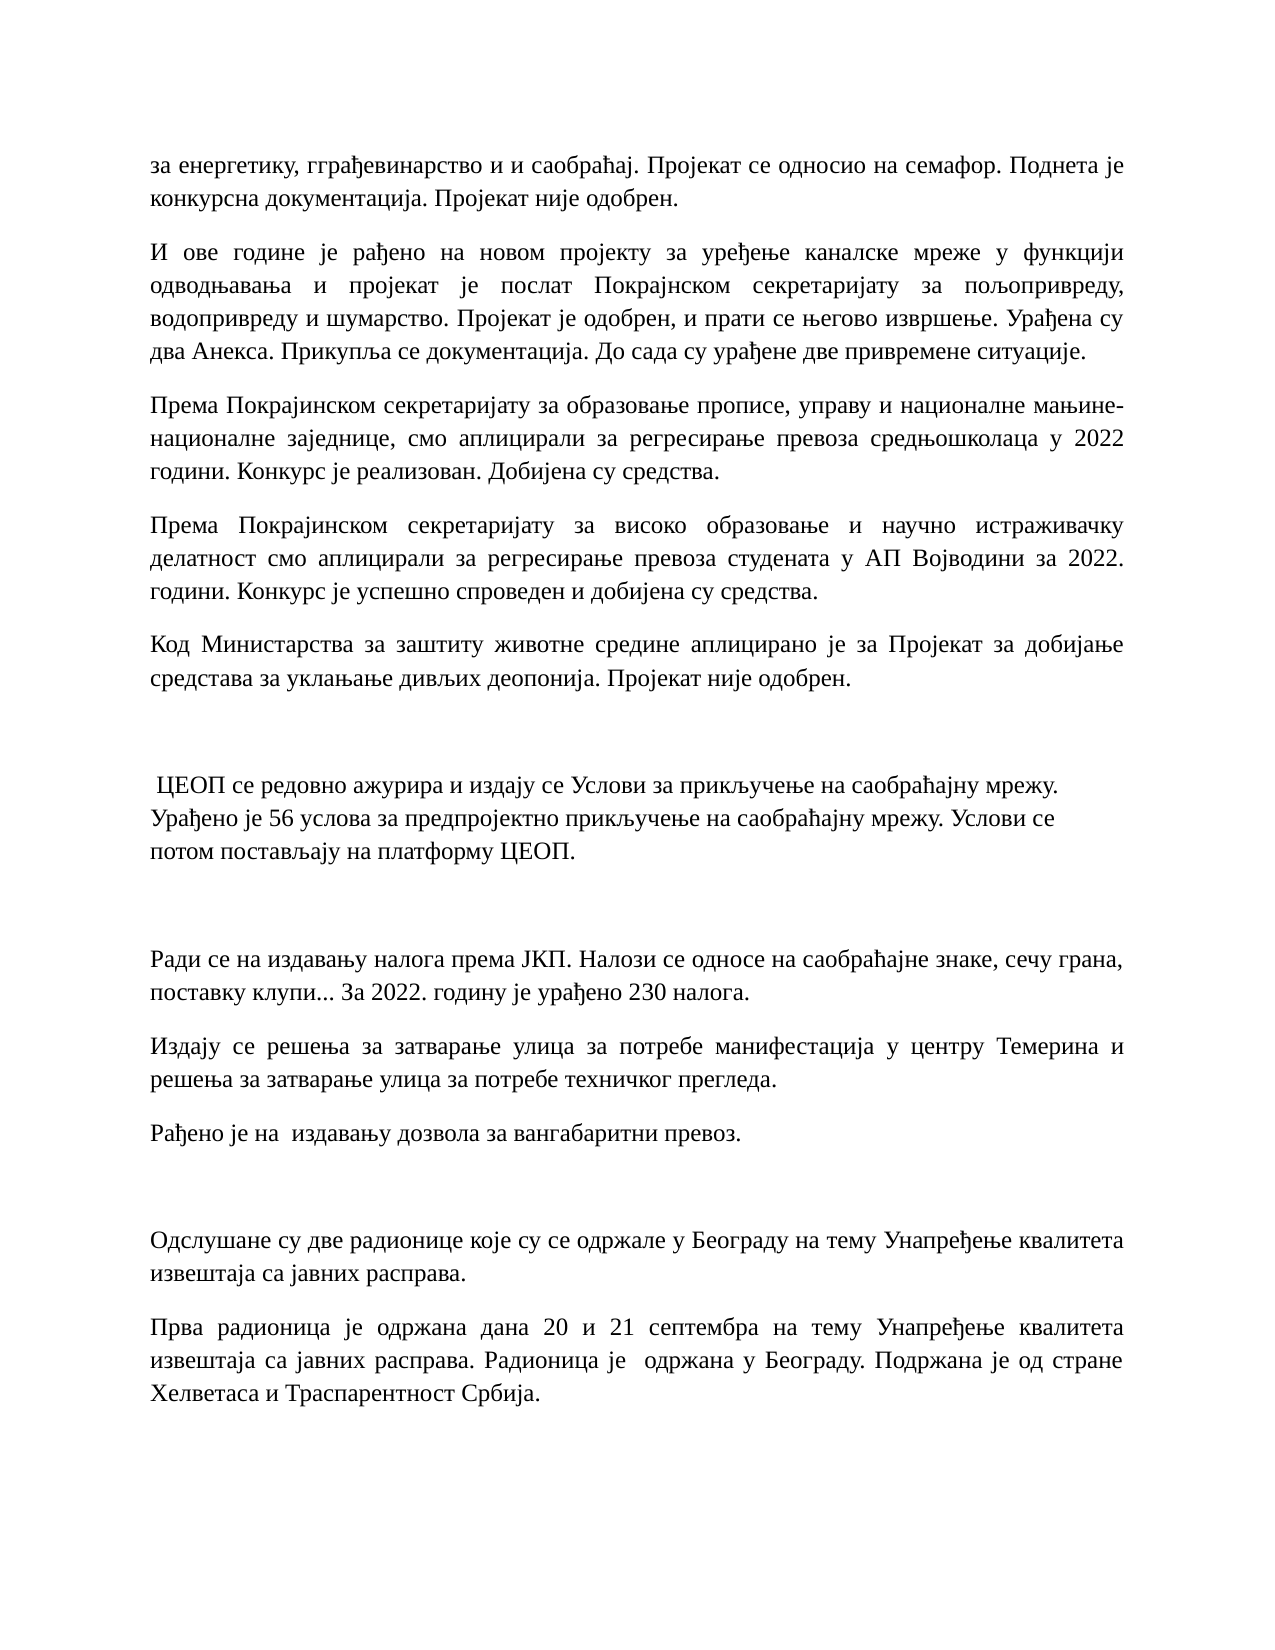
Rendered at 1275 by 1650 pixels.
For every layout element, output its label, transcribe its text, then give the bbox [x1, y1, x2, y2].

text Рађено је на издавању дозвола за вангабаритни превоз. [150, 1118, 1125, 1147]
text Одслушане су две радионице које су се одржале у Београду на тему Унапређење квалитета извештаја са јавних расправа. [150, 1226, 1125, 1287]
text Према Покрајинском секретаријату за образовање прописе, управу и националне мањине-националне заједнице, смо аплицирали за регресирање превоза средњошколаца у 2022 години. Конкурс је реализован. Добијена су средства. [150, 390, 1125, 484]
text ЦЕОП се редовно ажурира и издају се Услови за прикључење на саобраћајну мрежу. Урађено је 56 услова за предпројектно прикључење на саобраћајну мрежу. Услови се потом постављају на платформу ЦЕОП. [150, 770, 1125, 865]
text Код Министарства за заштиту животне средине аплицирано је за Пројекат за добијање средстава за уклањање дивљих деопонија. Пројекат није одобрен. [150, 629, 1125, 691]
text Прва радионица је одржана дана 20 и 21 септембра на тему Унапређење квалитета извештаја са јавних расправа. Радионица је одржана у Београду. Подржана је од стране Хелветаса и Траспарентност Србија. [150, 1312, 1125, 1407]
text Према Покрајинском секретаријату за високо образовање и научно истраживачку делатност смо аплицирали за регресирање превоза студената у АП Војводини за 2022. години. Конкурс је успешно спроведен и добијена су средства. [150, 510, 1125, 604]
text Ради се на издавању налога према ЈКП. Налози се односе на саобраћајне знаке, сечу грана, поставку клупи... За 2022. годину је урађено 230 налога. [150, 944, 1125, 1006]
text за енергетику, гграђевинарство и и саобраћај. Пројекат се односио на семафор. Поднета је конкурсна документација. Пројекат није одобрен. [150, 150, 1125, 212]
text И ове године је рађено на новом пројекту за уређење каналске мреже у функцији одводњавања и пројекат је послат Покрајнском секретаријату за пољопривреду, водопривреду и шумарство. Пројекат је одобрен, и прати се његово извршење. Урађена су два Анекса. Прикупља се документација. До сада су урађене две привремене ситуације. [150, 237, 1125, 365]
text Издају се решења за затварање улица за потребе манифестација у центру Темерина и решења за затварање улица за потребе техничког прегледа. [150, 1031, 1125, 1093]
